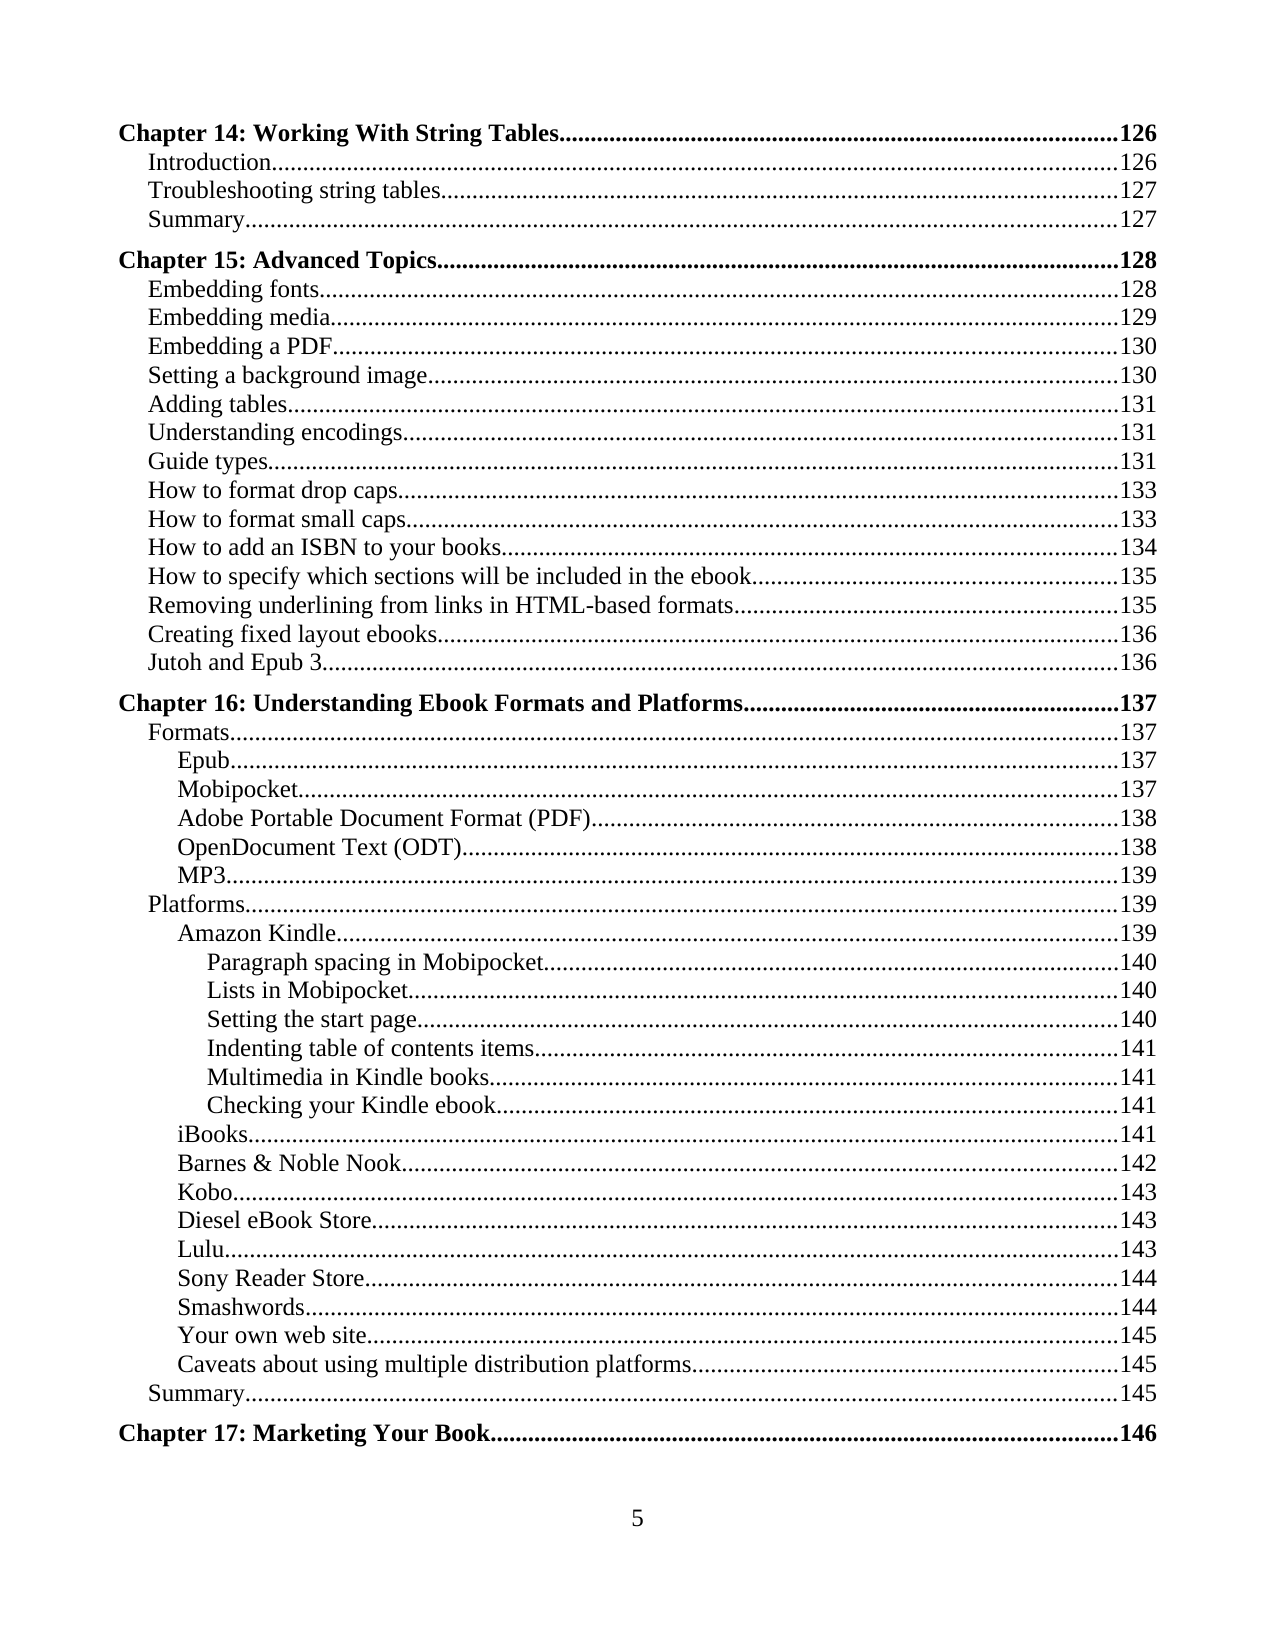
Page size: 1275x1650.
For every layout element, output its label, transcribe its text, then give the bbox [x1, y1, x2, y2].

text Multimedia in Kindle books 141 [207, 1062, 1157, 1090]
text Jutoh and Epub 3 136 [148, 647, 1157, 676]
text Introduction 126 [148, 147, 1157, 176]
text Chapter 15: Advanced Topics 128 [118, 245, 1157, 274]
text Troubleshooting string tables 127 [148, 176, 1157, 204]
text Chapter 17: Marketing Your Book 146 [118, 1418, 1157, 1447]
text Chapter 16: Understanding Ebook Formats and Platforms 137 [118, 688, 1157, 717]
text MP3 139 [177, 860, 1157, 889]
text Checking your Kindle ebook 141 [207, 1090, 1157, 1119]
text How to format small caps 133 [148, 504, 1157, 532]
text Guide types 131 [148, 446, 1157, 475]
text Amazon Kindle 139 [177, 918, 1157, 947]
text Lulu 143 [177, 1234, 1157, 1263]
text Kobo 143 [177, 1177, 1157, 1205]
text How to add an ISBN to your books 134 [148, 532, 1157, 561]
text How to format drop caps 133 [148, 475, 1157, 504]
text How to specify which sections will be included in the ebook 135 [148, 561, 1157, 590]
text Your own web site 145 [177, 1320, 1157, 1349]
text Lists in Mobipocket 140 [207, 975, 1157, 1004]
text Barnes & Noble Nook 142 [177, 1148, 1157, 1177]
text Setting a background image 130 [148, 360, 1157, 389]
text Chapter 14: Working With String Tables 126 [118, 118, 1157, 147]
text Caveats about using multiple distribution platforms 145 [177, 1349, 1157, 1378]
text OpenDocument Text (ODT) 138 [177, 832, 1157, 860]
text Embedding media 129 [148, 302, 1157, 331]
text Creating fixed layout ebooks 136 [148, 619, 1157, 647]
text Summary 145 [148, 1378, 1157, 1407]
text Summary 127 [148, 204, 1157, 233]
text Platforms 139 [148, 889, 1157, 918]
text Diesel eBook Store 143 [177, 1205, 1157, 1234]
text Smashwords 144 [177, 1292, 1157, 1320]
text Indenting table of contents items 141 [207, 1033, 1157, 1062]
text Understanding encodings 131 [148, 417, 1157, 446]
text Paragraph spacing in Mobipocket 140 [207, 947, 1157, 975]
text Mobipocket 137 [177, 774, 1157, 803]
text Embedding a PDF 130 [148, 331, 1157, 360]
text Embedding fonts 128 [148, 274, 1157, 302]
text Adding tables 131 [148, 389, 1157, 417]
text iBooks 141 [177, 1119, 1157, 1148]
text Setting the start page 140 [207, 1004, 1157, 1033]
text Adobe Portable Document Format (PDF) 138 [177, 803, 1157, 832]
text Sony Reader Store 144 [177, 1263, 1157, 1292]
text Removing underlining from links in HTML-based formats 135 [148, 590, 1157, 619]
text Epub 137 [177, 745, 1157, 774]
text Formats 137 [148, 717, 1157, 745]
